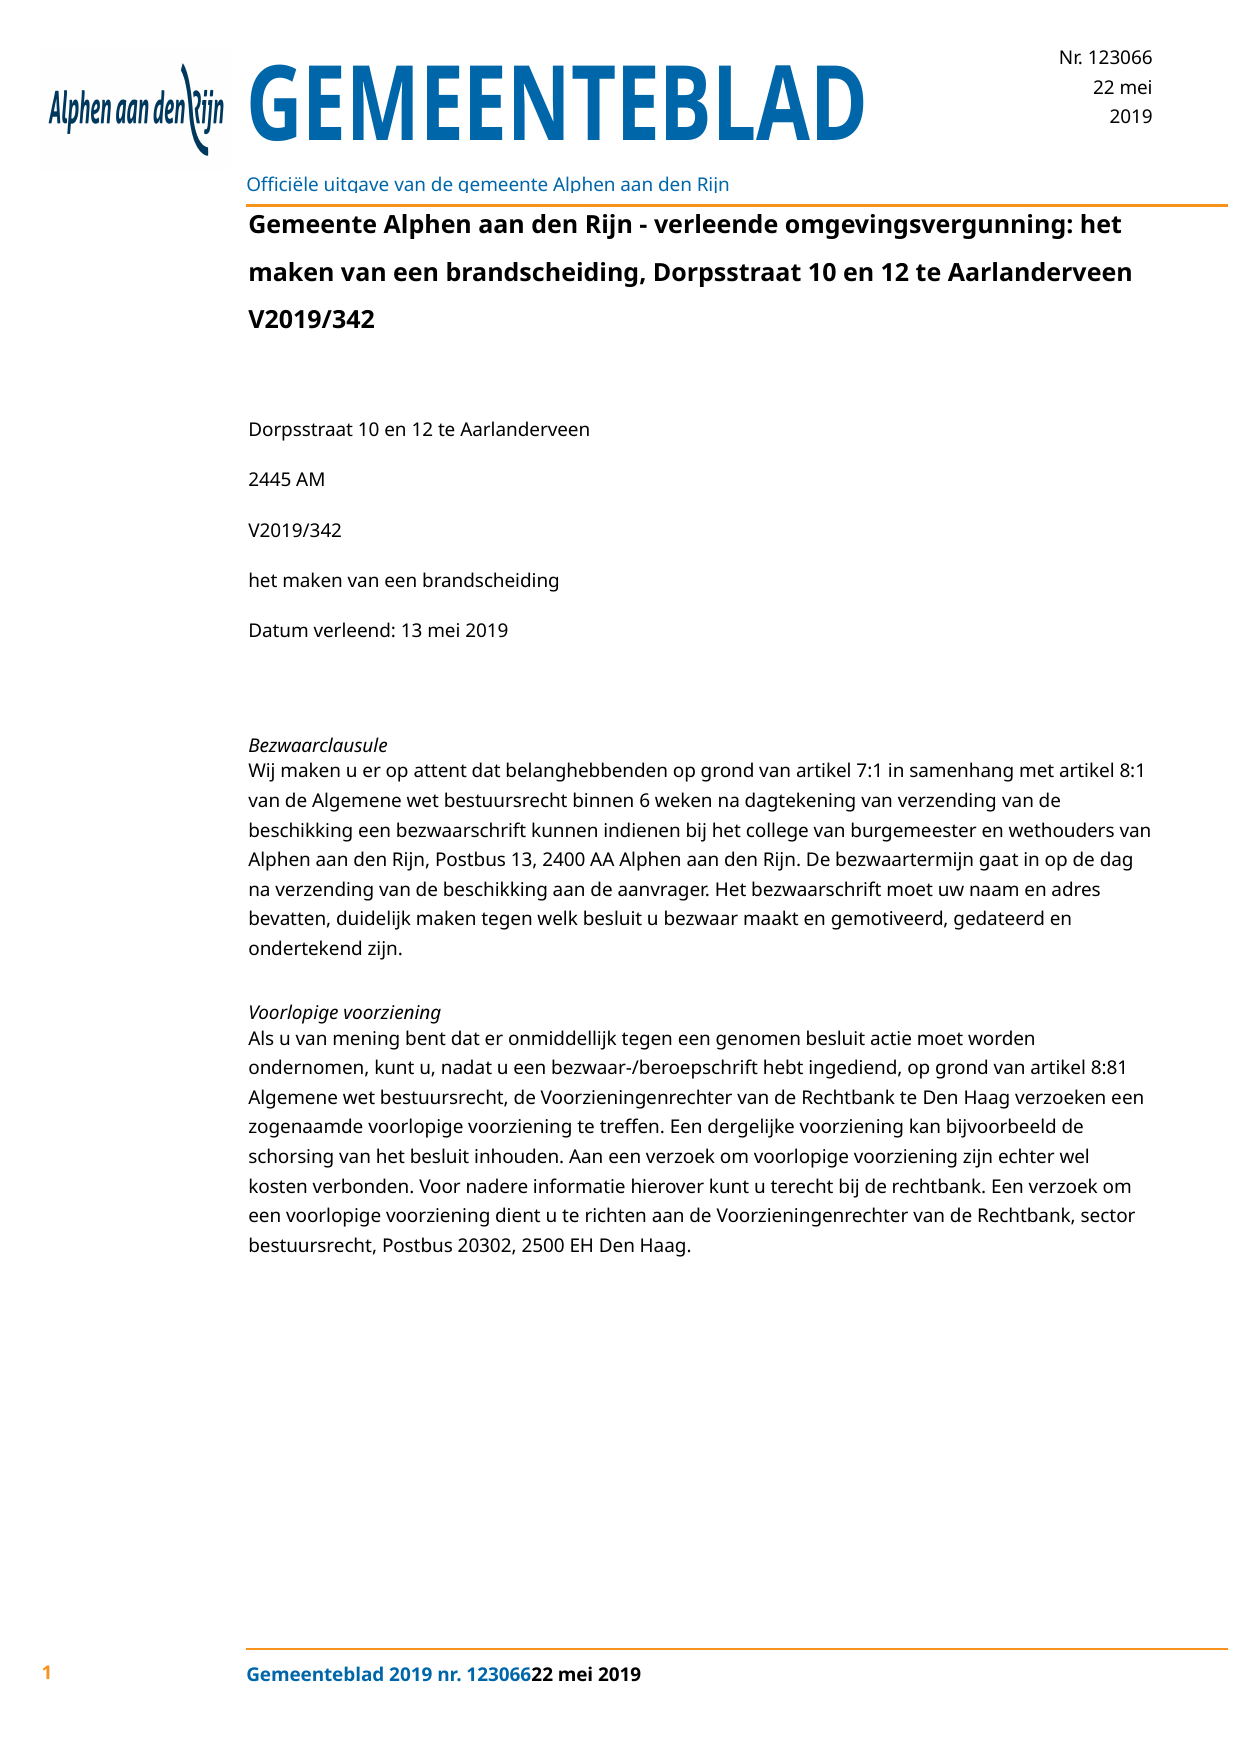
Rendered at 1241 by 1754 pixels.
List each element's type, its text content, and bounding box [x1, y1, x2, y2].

text Wij maken u er op attent dat belanghebbenden op grond van artikel 7:1 in samenhang met artikel 8:1 van de Algemene wet bestuursrecht binnen 6 weken na dagtekening van verzending van de beschikking een bezwaarschrift kunnen indienen bij het college van burgemeester en wethouders van Alphen aan den Rijn, Postbus 13, 2400 AA Alphen aan den Rijn. De bezwaartermijn gaat in op de dag na verzending van de beschikking aan de aanvrager. Het bezwaarschrift moet uw naam en adres bevatten, duidelijk maken tegen welk besluit u bezwaar maakt en gemotiveerd, gedateerd en ondertekend zijn. [248, 758, 1152, 961]
text Gemeente Alphen aan den Rijn - verleende omgevingsvergunning: het maken van een brandscheiding, Dorpsstraat 10 en 12 te Aarlanderveen V2019/342 [248, 207, 1152, 336]
text 2445 AM [248, 466, 1152, 492]
picture [41, 47, 231, 172]
text het maken van een brandscheiding [248, 567, 1152, 593]
text Bezwaarclausule [248, 732, 1152, 758]
text Datum verleend: 13 mei 2019 [248, 618, 1152, 643]
text Als u van mening bent dat er onmiddellijk tegen een genomen besluit actie moet worden ondernomen, kunt u, nadat u een bezwaar-/beroepschrift hebt ingediend, op grond van artikel 8:81 Algemene wet bestuursrecht, de Voorzieningenrechter van de Rechtbank te Den Haag verzoeken een zogenaamde voorlopige voorziening te treffen. Een dergelijke voorziening kan bijvoorbeeld de schorsing van het besluit inhouden. Aan een verzoek om voorlopige voorziening zijn echter wel kosten verbonden. Voor nadere informatie hierover kunt u terecht bij de rechtbank. Een verzoek om een voorlopige voorziening dient u te richten aan de Voorzieningenrechter van de Rechtbank, sector bestuursrecht, Postbus 20302, 2500 EH Den Haag. [248, 1025, 1152, 1258]
text Dorpsstraat 10 en 12 te Aarlanderveen [248, 416, 1152, 442]
text Voorlopige voorziening [248, 999, 1152, 1025]
text V2019/342 [248, 517, 1152, 542]
